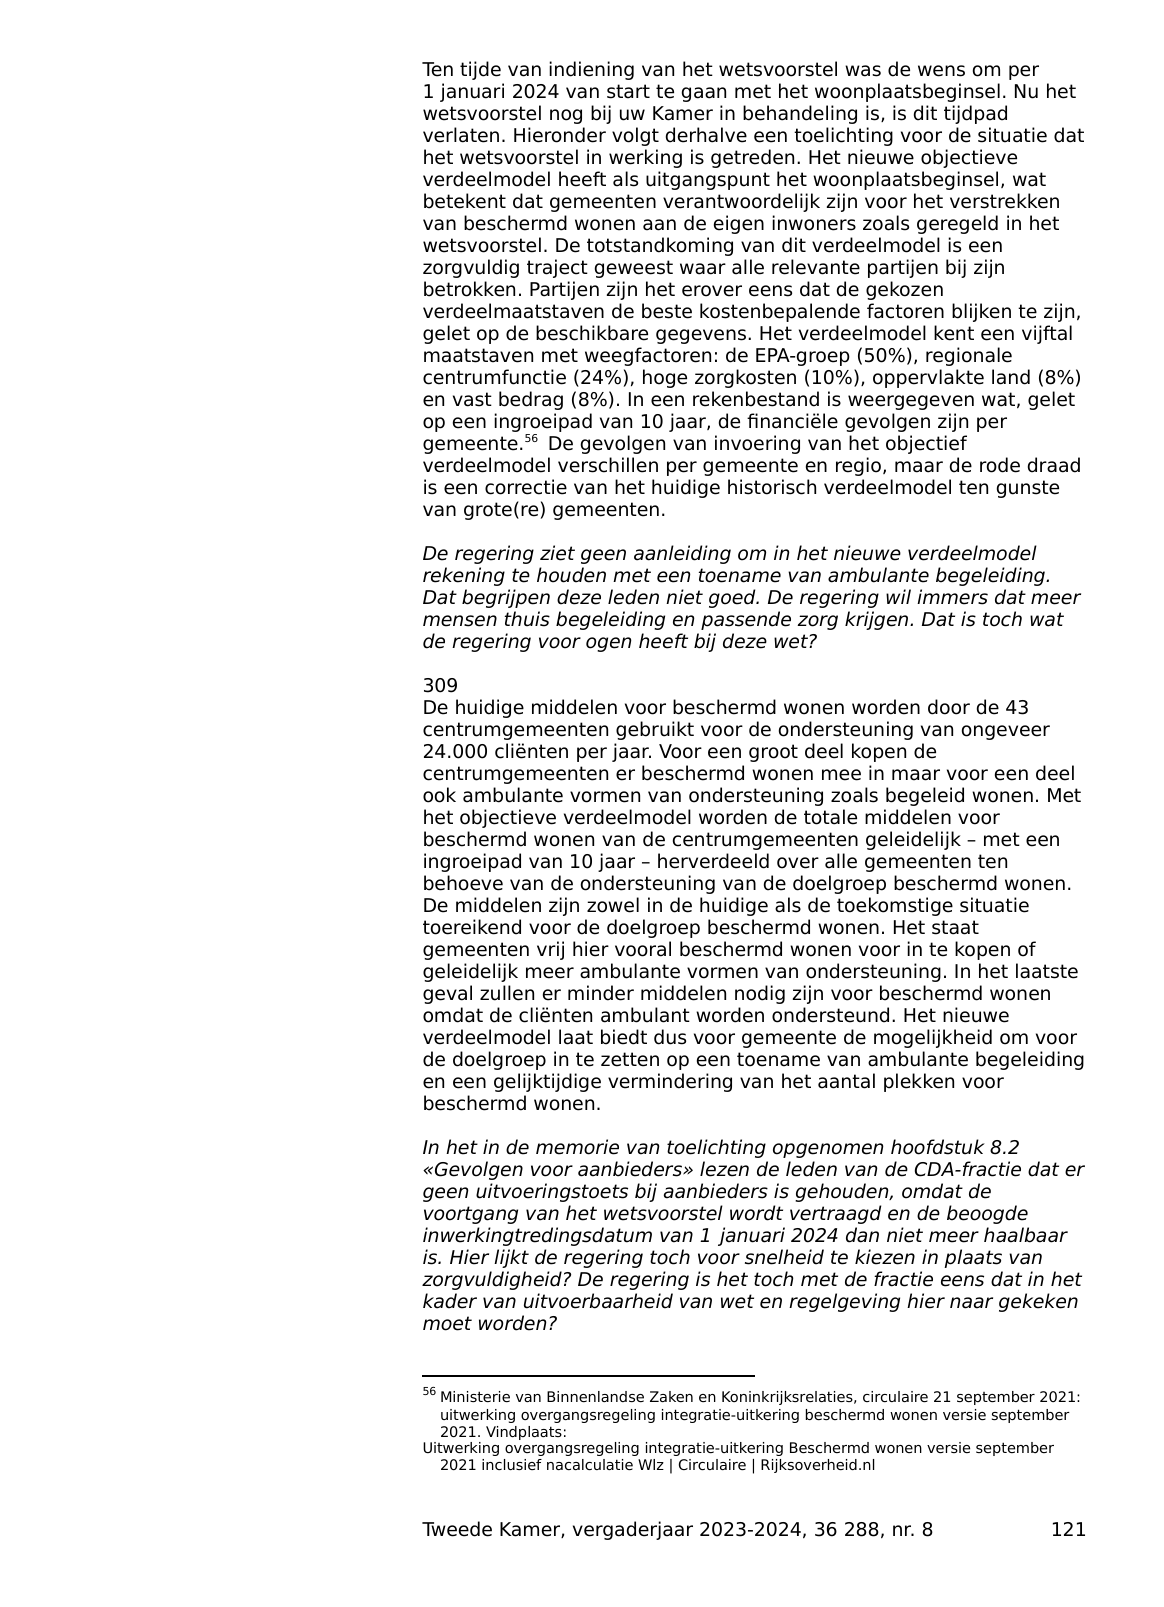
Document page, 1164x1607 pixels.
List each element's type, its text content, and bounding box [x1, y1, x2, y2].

text De huidige middelen voor beschermd wonen worden door de 43 centrumgemeenten gebruikt voor de ondersteuning van ongeveer 24.000 cliënten per jaar. Voor een groot deel kopen de centrumgemeenten er beschermd wonen mee in maar voor een deel ook ambulante vormen van ondersteuning zoals begeleid wonen. Met het objectieve verdeelmodel worden de totale middelen voor beschermd wonen van de centrumgemeenten geleidelijk – met een ingroeipad van 10 jaar – herverdeeld over alle gemeenten ten behoeve van de ondersteuning van de doelgroep beschermd wonen. De middelen zijn zowel in de huidige als de toekomstige situatie toereikend voor de doelgroep beschermd wonen. Het staat gemeenten vrij hier vooral beschermd wonen voor in te kopen of geleidelijk meer ambulante vormen van ondersteuning. In het laatste geval zullen er minder middelen nodig zijn voor beschermd wonen omdat de cliënten ambulant worden ondersteund. Het nieuwe verdeelmodel laat biedt dus voor gemeente de mogelijkheid om voor de doelgroep in te zetten op een toename van ambulante begeleiding en een gelijktijdige vermindering van het aantal plekken voor beschermd wonen. [422, 697, 1087, 1114]
text Ministerie van Binnenlandse Zaken en Koninkrijksrelaties, circulaire 21 september 2021: uitwerking overgangsregeling integratie-uitkering beschermd wonen versie september 2021. Vindplaats: [422, 1385, 1087, 1441]
text De regering ziet geen aanleiding om in het nieuwe verdeelmodel rekening te houden met een toename van ambulante begeleiding. Dat begrijpen deze leden niet goed. De regering wil immers dat meer mensen thuis begeleiding en passende zorg krijgen. Dat is toch wat de regering voor ogen heeft bij deze wet? [422, 543, 1087, 653]
text Uitwerking overgangsregeling integratie-uitkering Beschermd wonen versie september 2021 inclusief nacalculatie Wlz | Circulaire | Rijksoverheid.nl [422, 1441, 1087, 1474]
text 309 [422, 675, 1087, 697]
text In het in de memorie van toelichting opgenomen hoofdstuk 8.2 «Gevolgen voor aanbieders» lezen de leden van de CDA-fractie dat er geen uitvoeringstoets bij aanbieders is gehouden, omdat de voortgang van het wetsvoorstel wordt vertraagd en de beoogde inwerkingtredingsdatum van 1 januari 2024 dan niet meer haalbaar is. Hier lijkt de regering toch voor snelheid te kiezen in plaats van zorgvuldigheid? De regering is het toch met de fractie eens dat in het kader van uitvoerbaarheid van wet en regelgeving hier naar gekeken moet worden? [422, 1137, 1087, 1334]
text Ten tijde van indiening van het wetsvoorstel was de wens om per 1 januari 2024 van start te gaan met het woonplaatsbeginsel. Nu het wetsvoorstel nog bij uw Kamer in behandeling is, is dit tijdpad verlaten. Hieronder volgt derhalve een toelichting voor de situatie dat het wetsvoorstel in werking is getreden. Het nieuwe objectieve verdeelmodel heeft als uitgangspunt het woonplaatsbeginsel, wat betekent dat gemeenten verantwoordelijk zijn voor het verstrekken van beschermd wonen aan de eigen inwoners zoals geregeld in het wetsvoorstel. De totstandkoming van dit verdeelmodel is een zorgvuldig traject geweest waar alle relevante partijen bij zijn betrokken. Partijen zijn het erover eens dat de gekozen verdeelmaatstaven de beste kostenbepalende factoren blijken te zijn, gelet op de beschikbare gegevens. Het verdeelmodel kent een vijftal maatstaven met weegfactoren: de EPA-groep (50%), regionale centrumfunctie (24%), hoge zorgkosten (10%), oppervlakte land (8%) en vast bedrag (8%). In een rekenbestand is weergegeven wat, gelet op een ingroeipad van 10 jaar, de financiële gevolgen zijn per gemeente. De gevolgen van invoering van het objectief verdeelmodel verschillen per gemeente en regio, maar de rode draad is een correctie van het huidige historisch verdeelmodel ten gunste van grote(re) gemeenten. [422, 59, 1087, 521]
